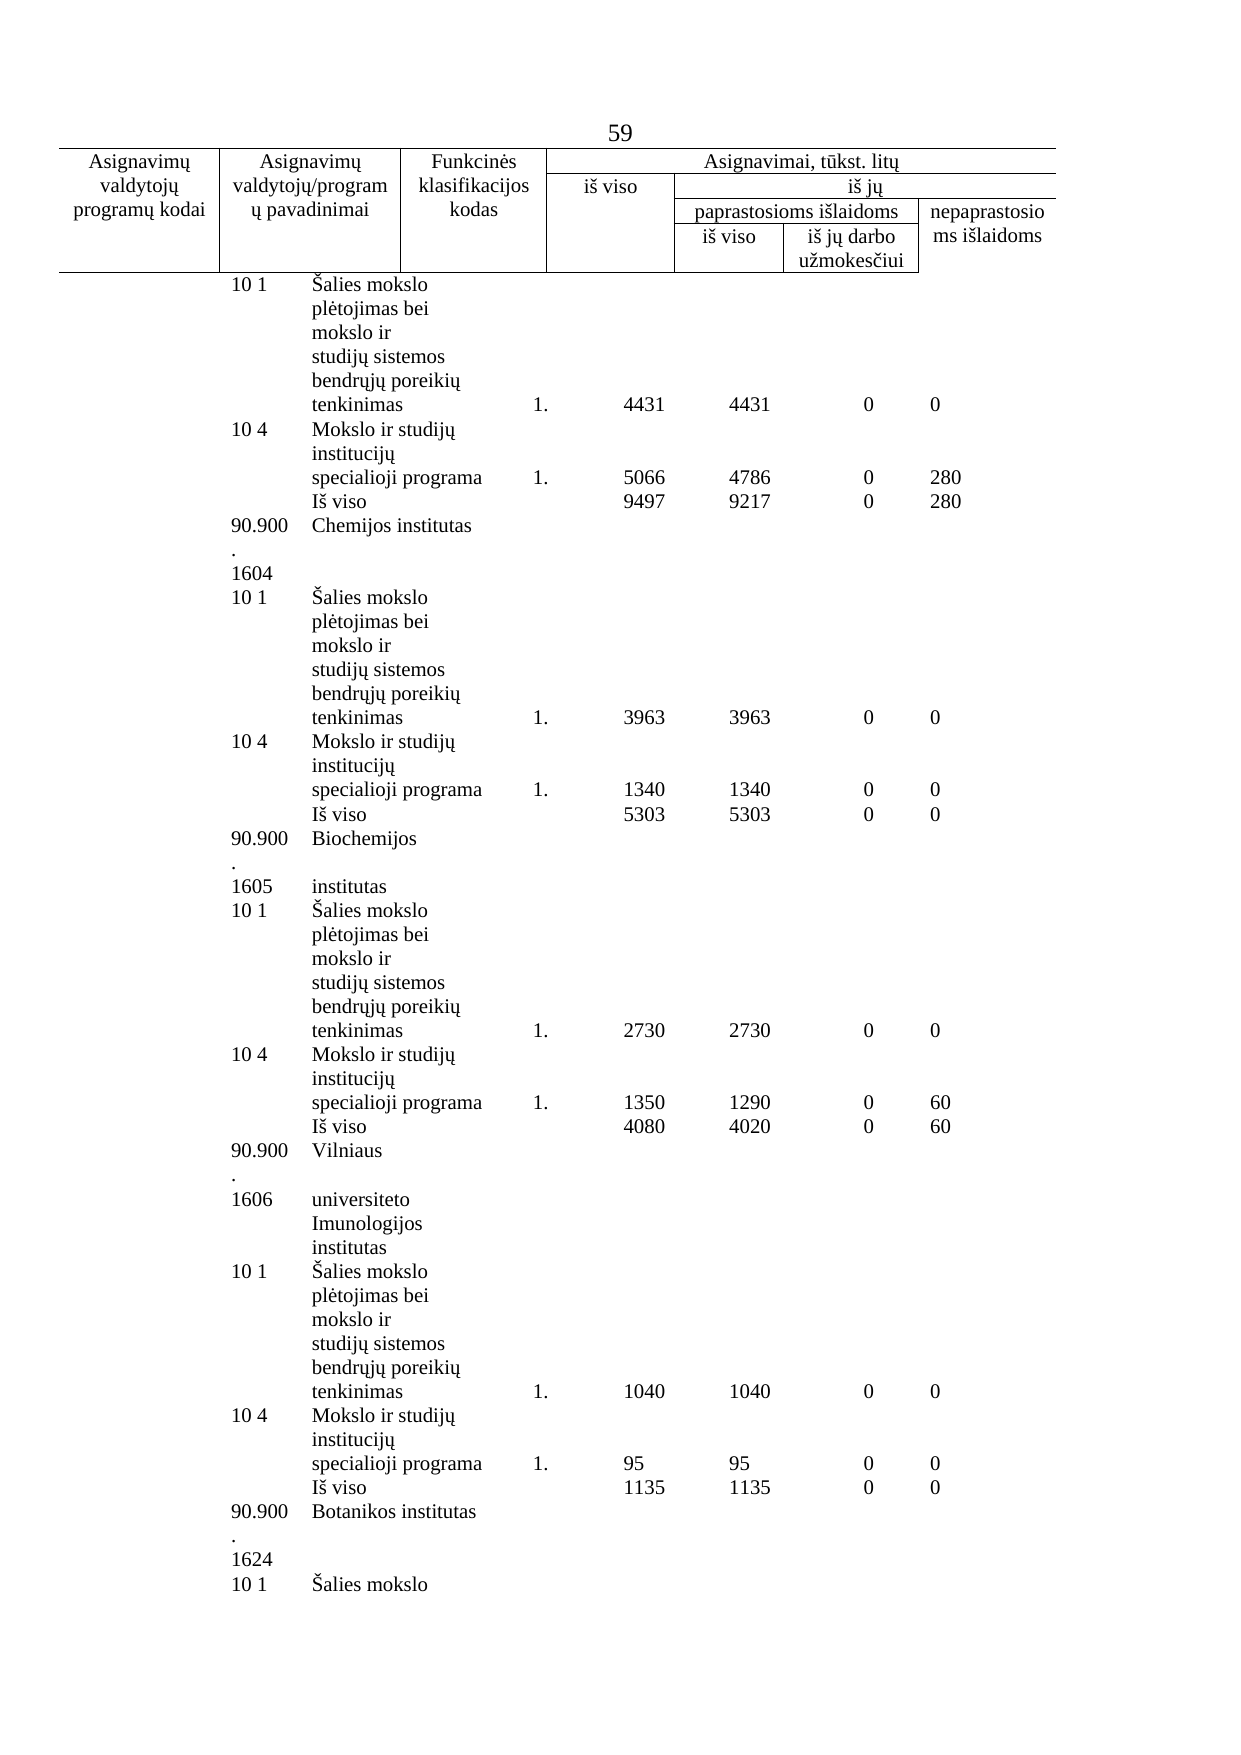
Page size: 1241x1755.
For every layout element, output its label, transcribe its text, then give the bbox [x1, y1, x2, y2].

table_cell [59, 1307, 219, 1331]
table_cell [59, 1403, 219, 1427]
table_cell [718, 970, 852, 994]
table_cell [220, 657, 300, 681]
table_cell [612, 1331, 718, 1355]
table_cell plėtojimas bei [300, 296, 521, 320]
table_cell [521, 1114, 612, 1138]
table_cell [919, 320, 1063, 344]
table_cell [852, 585, 919, 609]
table_cell mokslo ir [300, 1307, 521, 1331]
table_cell [521, 681, 612, 705]
table_cell bendrųjų poreikių [300, 368, 521, 392]
table_cell [59, 994, 219, 1018]
table_cell [220, 946, 300, 970]
table_cell [852, 922, 919, 946]
table_cell [852, 513, 919, 561]
table_cell [919, 416, 1063, 441]
table_cell 0 [852, 1451, 919, 1475]
table_cell mokslo ir [300, 320, 521, 344]
table_cell [718, 1355, 852, 1379]
table_cell [718, 994, 852, 1018]
table_cell [612, 585, 718, 609]
table_cell [612, 1138, 718, 1186]
table_cell [59, 1211, 219, 1234]
table_cell [59, 513, 219, 561]
table_cell [852, 1427, 919, 1451]
table_cell 10 4 [220, 1403, 300, 1427]
table_cell 4786 [718, 465, 852, 489]
table_cell [919, 681, 1063, 705]
table_cell [852, 1499, 919, 1547]
table_cell [718, 1571, 852, 1596]
table_cell [612, 826, 718, 874]
table_cell [521, 1331, 612, 1355]
table_cell [718, 681, 852, 705]
table_cell [220, 296, 300, 320]
table_cell [521, 1259, 612, 1283]
table_cell [521, 922, 612, 946]
table_cell [852, 946, 919, 970]
table_cell [718, 1331, 852, 1355]
table_header Asignavimai, tūkst. litų [547, 149, 1056, 173]
table_cell 0 [919, 1379, 1063, 1403]
table_cell Iš viso [300, 1475, 521, 1499]
table_cell [718, 344, 852, 368]
table_cell [852, 753, 919, 777]
table_cell Imunologijos [300, 1211, 521, 1234]
table_cell paprastosioms išlaidoms [675, 199, 918, 223]
table_cell 10 4 [220, 729, 300, 753]
table_cell [59, 826, 219, 874]
table_cell [612, 1355, 718, 1379]
table_cell [59, 1571, 219, 1596]
table_cell [220, 753, 300, 777]
table_cell 2730 [718, 1018, 852, 1042]
table_cell [521, 657, 612, 681]
table_cell [521, 1475, 612, 1499]
table_cell [59, 344, 219, 368]
table_cell [220, 801, 300, 826]
table_cell [521, 1427, 612, 1451]
table_cell 1. [521, 1090, 612, 1114]
table_cell Iš viso [300, 801, 521, 826]
table_cell Mokslo ir studijų [300, 1403, 521, 1427]
table_cell [521, 441, 612, 464]
table_cell [59, 1475, 219, 1499]
table_cell [220, 1379, 300, 1403]
table_cell [852, 970, 919, 994]
table_cell [919, 922, 1063, 946]
table_cell [612, 898, 718, 922]
table_cell institutas [300, 1235, 521, 1259]
table_cell [718, 1186, 852, 1211]
table_cell [612, 729, 718, 753]
table_cell [59, 1499, 219, 1547]
table_cell [220, 1114, 300, 1138]
table_cell 3963 [718, 705, 852, 729]
table_cell [521, 1138, 612, 1186]
table_cell [852, 609, 919, 633]
table_header Funkcinės klasifikacijos kodas [401, 149, 546, 272]
table_cell [521, 561, 612, 585]
table_cell [612, 946, 718, 970]
table_cell Biochemijos [300, 826, 521, 874]
table_cell [521, 1499, 612, 1547]
table_cell [852, 1283, 919, 1307]
table_cell 10 1 [220, 1571, 300, 1596]
table_cell tenkinimas [300, 705, 521, 729]
table_cell 90.900. [220, 513, 300, 561]
table_cell 9497 [612, 489, 718, 513]
table_cell 1340 [612, 778, 718, 801]
table_cell [59, 1259, 219, 1283]
table_cell [718, 729, 852, 753]
table_cell [852, 657, 919, 681]
table_cell [852, 633, 919, 657]
table_cell 1350 [612, 1090, 718, 1114]
table_cell [919, 633, 1063, 657]
table_cell [612, 513, 718, 561]
table_cell [718, 561, 852, 585]
table_cell [59, 946, 219, 970]
table_cell [612, 296, 718, 320]
table_cell 5066 [612, 465, 718, 489]
table_cell [919, 898, 1063, 922]
table_cell [718, 1211, 852, 1234]
table_cell [59, 489, 219, 513]
table_cell [852, 1138, 919, 1186]
table_cell [59, 1379, 219, 1403]
table_cell [220, 681, 300, 705]
table_cell 3963 [612, 705, 718, 729]
table_cell 4431 [612, 393, 718, 416]
table_cell 95 [612, 1451, 718, 1475]
table_cell [1056, 173, 1063, 198]
table_cell 0 [919, 705, 1063, 729]
table_cell 10 4 [220, 416, 300, 441]
table_cell [220, 1283, 300, 1307]
table_cell 0 [852, 801, 919, 826]
table_cell [852, 1186, 919, 1211]
table_cell 0 [852, 705, 919, 729]
table_cell [612, 1427, 718, 1451]
table_cell [220, 441, 300, 464]
table_cell [718, 657, 852, 681]
table_cell 280 [919, 489, 1063, 513]
table_cell [919, 1427, 1063, 1451]
table_cell Mokslo ir studijų [300, 416, 521, 441]
table_cell 10 1 [220, 273, 300, 296]
table_cell [220, 320, 300, 344]
table_cell [852, 368, 919, 392]
table_cell [852, 1042, 919, 1066]
table_cell [220, 609, 300, 633]
table_cell [59, 393, 219, 416]
table_cell [220, 1331, 300, 1355]
table_cell [59, 970, 219, 994]
table_cell [612, 1283, 718, 1307]
table_cell [220, 1018, 300, 1042]
table_cell [220, 1355, 300, 1379]
table_cell [718, 296, 852, 320]
table_cell [612, 1042, 718, 1066]
table_cell 1. [521, 465, 612, 489]
table_cell [59, 273, 219, 296]
table_cell studijų sistemos [300, 970, 521, 994]
table_cell [852, 296, 919, 320]
table_cell 0 [919, 1451, 1063, 1475]
table_cell [220, 1475, 300, 1499]
table_cell [919, 1042, 1063, 1066]
table_cell [612, 1066, 718, 1090]
table_cell [919, 344, 1063, 368]
table_cell [852, 1331, 919, 1355]
table_cell 0 [919, 1475, 1063, 1499]
table_cell 0 [919, 778, 1063, 801]
table_cell [612, 1235, 718, 1259]
table_cell [59, 1548, 219, 1571]
table_cell [919, 1235, 1063, 1259]
table_cell [59, 753, 219, 777]
table_cell [59, 368, 219, 392]
table_cell [59, 1114, 219, 1138]
table_cell [718, 368, 852, 392]
table_cell 1135 [718, 1475, 852, 1499]
table_cell [521, 1066, 612, 1090]
table_cell [521, 1307, 612, 1331]
table_cell [919, 561, 1063, 585]
table_cell [521, 826, 612, 874]
table_cell [521, 1211, 612, 1234]
table_cell 0 [852, 1475, 919, 1499]
table_cell [718, 946, 852, 970]
table_cell [59, 1355, 219, 1379]
table_cell 95 [718, 1451, 852, 1475]
table_cell [612, 1186, 718, 1211]
table_cell Vilniaus [300, 1138, 521, 1186]
table_cell [919, 609, 1063, 633]
table_cell [521, 585, 612, 609]
table_cell [300, 1548, 521, 1571]
table_cell [852, 1259, 919, 1283]
table_cell [718, 1066, 852, 1090]
table_cell 4080 [612, 1114, 718, 1138]
table_cell 10 1 [220, 585, 300, 609]
table_cell studijų sistemos [300, 344, 521, 368]
table_cell 1135 [612, 1475, 718, 1499]
table_cell [521, 368, 612, 392]
table_cell [718, 1403, 852, 1427]
table_cell [718, 1259, 852, 1283]
table_cell [919, 1186, 1063, 1211]
table_cell [220, 970, 300, 994]
table_cell 1. [521, 1018, 612, 1042]
table_cell [59, 585, 219, 609]
table_cell 0 [852, 465, 919, 489]
table_cell Mokslo ir studijų [300, 729, 521, 753]
table_cell [612, 633, 718, 657]
table_cell [521, 1355, 612, 1379]
table_cell studijų sistemos [300, 1331, 521, 1355]
table_cell studijų sistemos [300, 657, 521, 681]
table_cell 1. [521, 1451, 612, 1475]
table_cell [59, 801, 219, 826]
table_cell [220, 705, 300, 729]
table_cell [59, 416, 219, 441]
table_cell Mokslo ir studijų [300, 1042, 521, 1066]
table_cell [521, 344, 612, 368]
table_cell [612, 994, 718, 1018]
table_cell [718, 1548, 852, 1571]
table_cell [718, 898, 852, 922]
table_cell [919, 729, 1063, 753]
table_cell [919, 874, 1063, 898]
table_cell [919, 753, 1063, 777]
table_cell [852, 994, 919, 1018]
table_cell [919, 1066, 1063, 1090]
table_cell [1056, 223, 1063, 272]
table_cell [220, 1451, 300, 1475]
table_cell [852, 729, 919, 753]
table_cell [59, 1042, 219, 1066]
table_cell [852, 344, 919, 368]
table_cell [612, 1403, 718, 1427]
table_cell [220, 1307, 300, 1331]
table_cell [59, 1018, 219, 1042]
table_cell [852, 1403, 919, 1427]
table_cell 1. [521, 705, 612, 729]
table_cell [220, 1235, 300, 1259]
table_cell [718, 273, 852, 296]
table_cell [521, 1042, 612, 1066]
table_cell mokslo ir [300, 946, 521, 970]
table_cell Šalies mokslo [300, 898, 521, 922]
table_cell nepaprastosioms išlaidoms [919, 199, 1056, 272]
table_cell [852, 1211, 919, 1234]
table_cell [852, 1571, 919, 1596]
table_cell [612, 1499, 718, 1547]
table_cell [59, 1090, 219, 1114]
table_cell [521, 946, 612, 970]
table_cell [521, 416, 612, 441]
table_cell [852, 1355, 919, 1379]
table_cell [59, 1066, 219, 1090]
table_cell [852, 1548, 919, 1571]
table_cell Iš viso [300, 1114, 521, 1138]
table_cell [59, 441, 219, 464]
table_cell [521, 513, 612, 561]
table_cell [521, 1235, 612, 1259]
table_cell [220, 1211, 300, 1234]
table_header Asignavimų valdytojų programų kodai [59, 149, 219, 272]
table_cell 5303 [718, 801, 852, 826]
table_cell [718, 585, 852, 609]
table_cell 0 [852, 489, 919, 513]
table_cell 1604 [220, 561, 300, 585]
table_cell [919, 657, 1063, 681]
table_cell institucijų [300, 441, 521, 464]
table_cell [59, 1283, 219, 1307]
table_cell 10 1 [220, 898, 300, 922]
table_cell 280 [919, 465, 1063, 489]
table_cell [852, 273, 919, 296]
table_cell universiteto [300, 1186, 521, 1211]
table_cell plėtojimas bei [300, 922, 521, 946]
table_cell 10 1 [220, 1259, 300, 1283]
table_cell [718, 826, 852, 874]
table_cell [220, 393, 300, 416]
table_cell 90.900. [220, 1138, 300, 1186]
table_cell 0 [852, 1090, 919, 1114]
table_cell bendrųjų poreikių [300, 1355, 521, 1379]
table_cell [852, 681, 919, 705]
table_cell [521, 1186, 612, 1211]
table_cell [612, 753, 718, 777]
table_cell [220, 1427, 300, 1451]
table_cell 2730 [612, 1018, 718, 1042]
table_cell [59, 320, 219, 344]
table_cell [718, 1307, 852, 1331]
table_cell [718, 416, 852, 441]
table_cell [220, 994, 300, 1018]
table_cell Šalies mokslo [300, 1259, 521, 1283]
table_cell 90.900. [220, 826, 300, 874]
table_cell 60 [919, 1114, 1063, 1138]
table_cell [919, 970, 1063, 994]
table_cell [521, 898, 612, 922]
table_cell [612, 609, 718, 633]
table_cell [220, 1066, 300, 1090]
table_cell [919, 1571, 1063, 1596]
table_cell [612, 320, 718, 344]
table_cell mokslo ir [300, 633, 521, 657]
table_cell [718, 874, 852, 898]
table_cell [852, 416, 919, 441]
table_cell [59, 1235, 219, 1259]
table_cell [852, 1235, 919, 1259]
table_cell Botanikos institutas [300, 1499, 521, 1547]
table_cell [59, 729, 219, 753]
table_cell plėtojimas bei [300, 1283, 521, 1307]
table_cell [852, 1066, 919, 1090]
table_cell [300, 561, 521, 585]
table_cell 1340 [718, 778, 852, 801]
table_cell Šalies mokslo [300, 1571, 521, 1596]
table_cell [521, 801, 612, 826]
table_cell [521, 489, 612, 513]
table_cell [521, 753, 612, 777]
table_cell [718, 1283, 852, 1307]
table_cell [718, 513, 852, 561]
table_cell [919, 1355, 1063, 1379]
table_cell [718, 633, 852, 657]
table_cell [612, 657, 718, 681]
table_cell specialioji programa [300, 465, 521, 489]
table_cell 0 [852, 1379, 919, 1403]
table_cell [919, 946, 1063, 970]
table_cell [852, 441, 919, 464]
table_cell [521, 1571, 612, 1596]
table_cell 0 [852, 393, 919, 416]
table_cell 1290 [718, 1090, 852, 1114]
table_cell [612, 874, 718, 898]
table_cell [718, 1499, 852, 1547]
table_cell [718, 320, 852, 344]
table_cell [612, 681, 718, 705]
table_cell [718, 1235, 852, 1259]
table_cell [852, 898, 919, 922]
table_cell 1. [521, 1379, 612, 1403]
table_cell [919, 1138, 1063, 1186]
table_cell [919, 1307, 1063, 1331]
table_cell [852, 320, 919, 344]
table_cell [718, 1138, 852, 1186]
table_cell Chemijos institutas [300, 513, 521, 561]
table_cell [612, 416, 718, 441]
table_cell iš jų [675, 174, 1056, 198]
table_cell [59, 1427, 219, 1451]
table_cell [59, 705, 219, 729]
table_cell [612, 1259, 718, 1283]
table_cell institucijų [300, 753, 521, 777]
table_cell [220, 922, 300, 946]
table_cell [59, 1331, 219, 1355]
table_cell 1040 [718, 1379, 852, 1403]
table_cell [612, 1571, 718, 1596]
table_cell [59, 657, 219, 681]
table_cell [59, 609, 219, 633]
table_cell 0 [852, 1018, 919, 1042]
table_cell [612, 970, 718, 994]
table_cell 0 [919, 801, 1063, 826]
table_cell 0 [919, 393, 1063, 416]
table_cell tenkinimas [300, 393, 521, 416]
table_cell [919, 368, 1063, 392]
table_cell 0 [852, 778, 919, 801]
table_cell [220, 778, 300, 801]
table_cell 1. [521, 778, 612, 801]
table_cell [919, 1548, 1063, 1571]
table_cell iš jų darbo užmokesčiui [784, 224, 918, 272]
table_cell 1040 [612, 1379, 718, 1403]
table_cell [220, 1090, 300, 1114]
table_cell [919, 1331, 1063, 1355]
table_cell [59, 465, 219, 489]
table_cell [220, 633, 300, 657]
table_cell Iš viso [300, 489, 521, 513]
table_cell [919, 585, 1063, 609]
table_cell [521, 874, 612, 898]
table_cell 0 [919, 1018, 1063, 1042]
table_cell [521, 729, 612, 753]
table_cell [612, 344, 718, 368]
table_cell [718, 441, 852, 464]
table_cell [718, 1427, 852, 1451]
table_cell institucijų [300, 1427, 521, 1451]
table_cell 90.900. [220, 1499, 300, 1547]
table_cell 1. [521, 393, 612, 416]
table_cell [521, 1283, 612, 1307]
table_cell [521, 296, 612, 320]
table_cell [919, 513, 1063, 561]
table_cell institutas [300, 874, 521, 898]
table_cell [521, 1548, 612, 1571]
table_cell [612, 922, 718, 946]
table_cell [521, 633, 612, 657]
table_cell 9217 [718, 489, 852, 513]
table_cell 10 4 [220, 1042, 300, 1066]
table_cell 0 [852, 1114, 919, 1138]
table_cell 5303 [612, 801, 718, 826]
table_cell [59, 874, 219, 898]
table_cell [612, 368, 718, 392]
table_cell 4431 [718, 393, 852, 416]
table_cell specialioji programa [300, 1451, 521, 1475]
table_cell [852, 561, 919, 585]
table_cell [59, 296, 219, 320]
table_cell 1624 [220, 1548, 300, 1571]
table_cell [919, 272, 1063, 296]
table_cell [59, 898, 219, 922]
table_cell [521, 994, 612, 1018]
table_cell [521, 609, 612, 633]
table_cell iš viso [675, 224, 783, 272]
table_cell [919, 1283, 1063, 1307]
table_cell [59, 633, 219, 657]
table_cell [852, 826, 919, 874]
table_cell [521, 273, 612, 296]
table_cell tenkinimas [300, 1379, 521, 1403]
table_cell tenkinimas [300, 1018, 521, 1042]
table_cell [1056, 198, 1063, 223]
table_cell [59, 1138, 219, 1186]
table_cell specialioji programa [300, 1090, 521, 1114]
table_header Asignavimų valdytojų/programų pavadinimai [220, 149, 400, 272]
table_cell [220, 368, 300, 392]
table_cell [220, 465, 300, 489]
table_cell institucijų [300, 1066, 521, 1090]
table_cell [521, 970, 612, 994]
table_cell Šalies mokslo [300, 585, 521, 609]
table_cell bendrųjų poreikių [300, 681, 521, 705]
table_cell iš viso [547, 174, 674, 272]
table_cell [612, 1307, 718, 1331]
table_cell [919, 1499, 1063, 1547]
table_cell [919, 1403, 1063, 1427]
table_cell Šalies mokslo [300, 273, 521, 296]
table_cell specialioji programa [300, 778, 521, 801]
table_cell [718, 1042, 852, 1066]
table_cell [852, 874, 919, 898]
table_cell [919, 1259, 1063, 1283]
table_cell [919, 1211, 1063, 1234]
table_cell [718, 753, 852, 777]
table_cell [521, 320, 612, 344]
table_cell 60 [919, 1090, 1063, 1114]
table_cell [612, 441, 718, 464]
table_cell [220, 489, 300, 513]
table_header [1056, 148, 1063, 173]
table_cell [612, 1211, 718, 1234]
table_cell [718, 922, 852, 946]
table_cell 1606 [220, 1186, 300, 1211]
table_cell [919, 296, 1063, 320]
table_cell [59, 1186, 219, 1211]
table_cell [919, 441, 1063, 464]
table_cell 4020 [718, 1114, 852, 1138]
table_cell 1605 [220, 874, 300, 898]
table_cell [718, 609, 852, 633]
table_cell [59, 681, 219, 705]
table_cell [220, 344, 300, 368]
table_cell [59, 561, 219, 585]
table_cell [59, 778, 219, 801]
table_cell [919, 994, 1063, 1018]
table_cell plėtojimas bei [300, 609, 521, 633]
table_cell [612, 273, 718, 296]
table_cell [521, 1403, 612, 1427]
table_cell [59, 1451, 219, 1475]
table_cell bendrųjų poreikių [300, 994, 521, 1018]
table_cell [612, 561, 718, 585]
table_cell [612, 1548, 718, 1571]
table_cell [59, 922, 219, 946]
table_cell [852, 1307, 919, 1331]
table_cell [919, 826, 1063, 874]
